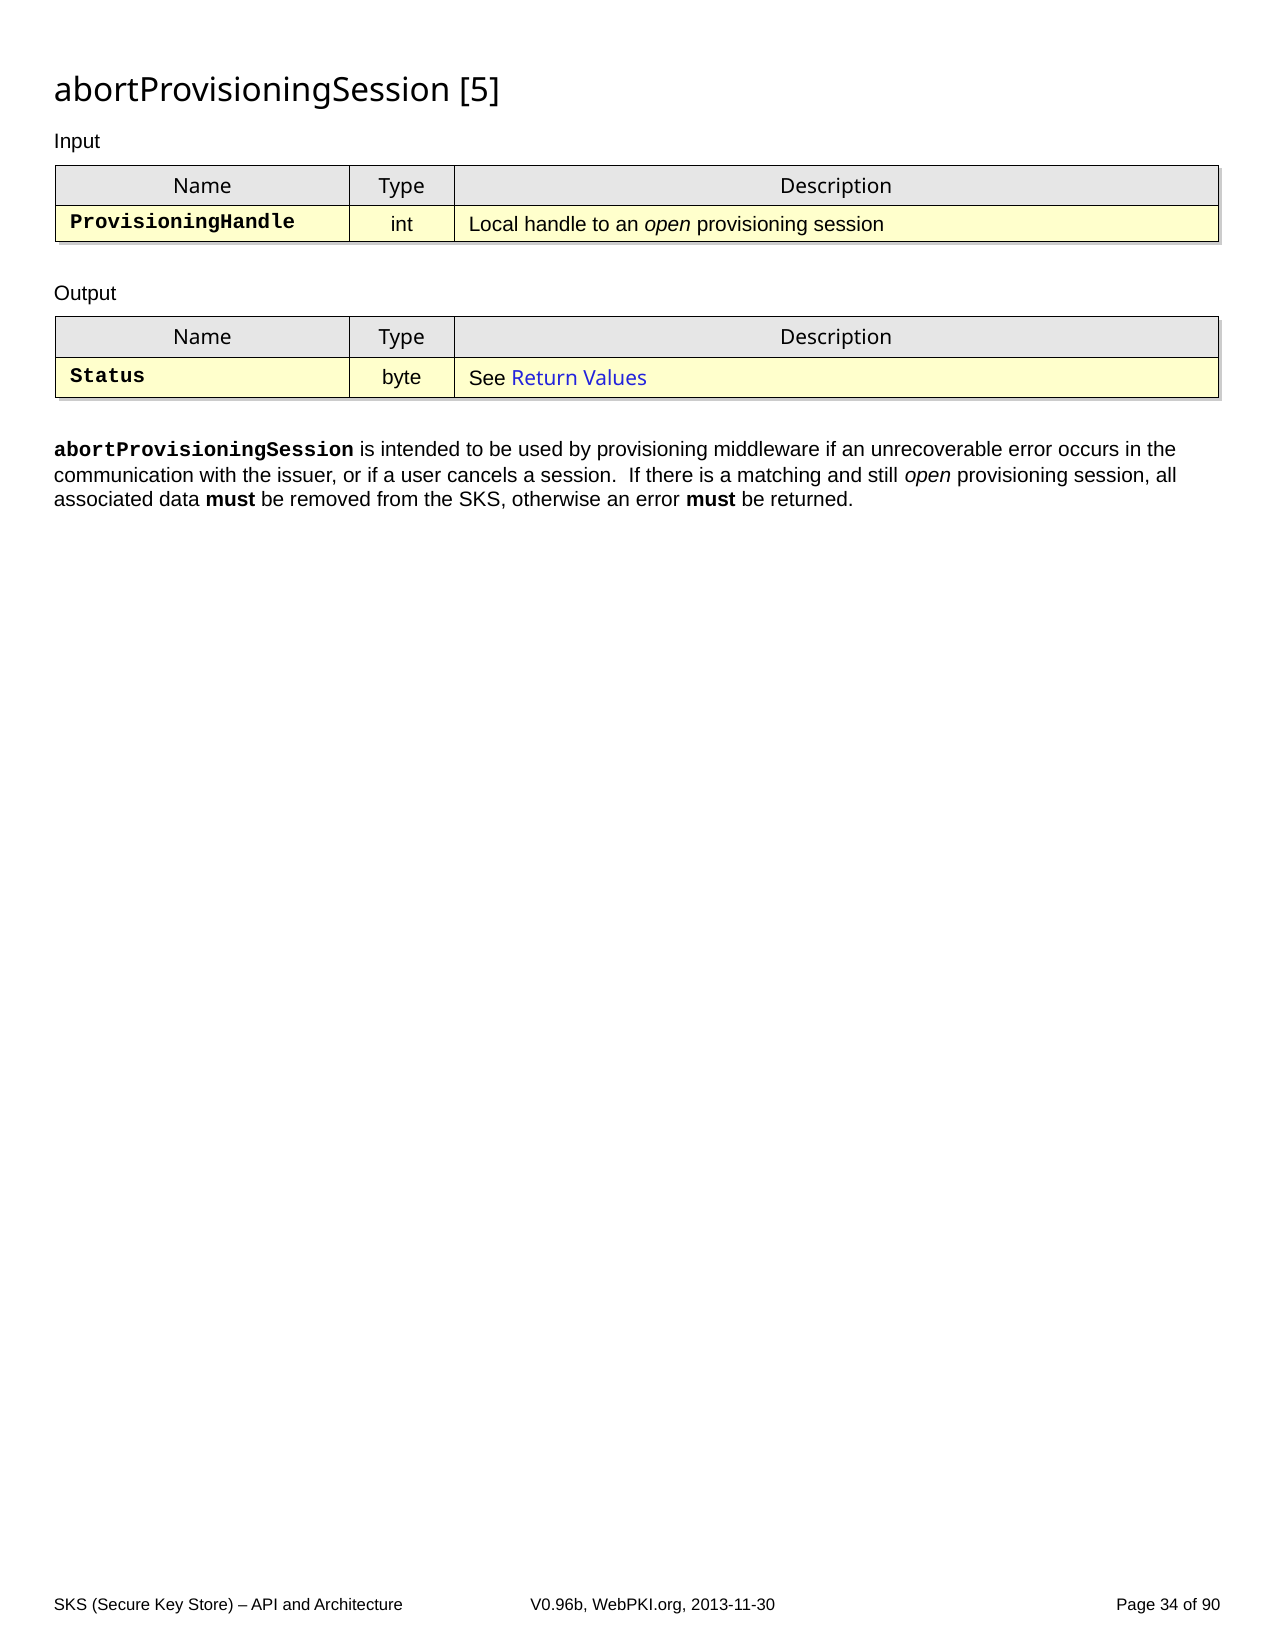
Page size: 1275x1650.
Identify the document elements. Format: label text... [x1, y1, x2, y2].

table_header Name [56, 317, 349, 357]
text Output [54, 281, 1221, 304]
table_cell See Return Values [455, 358, 1218, 397]
table_header Description [455, 317, 1218, 357]
text Input [54, 129, 1221, 153]
table_cell ProvisioningHandle [56, 206, 349, 241]
table_cell byte [350, 358, 454, 397]
table_header Type [350, 317, 454, 357]
table_header Description [455, 166, 1218, 205]
table_header Name [56, 166, 349, 205]
subtitle abortProvisioningSession [5] [54, 66, 1221, 111]
table_cell Status [56, 358, 349, 397]
table_cell Local handle to an open provisioning session [455, 206, 1218, 241]
text abortProvisioningSession is intended to be used by provisioning middleware if an unrecoverable error occurs in the communication with the issuer, or if a user cancels a session. If there is a matching and still open provisioning session, all associated data must be removed from the SKS, otherwise an error must be returned. [54, 437, 1221, 510]
table_header Type [350, 166, 454, 205]
table_cell int [350, 206, 454, 241]
